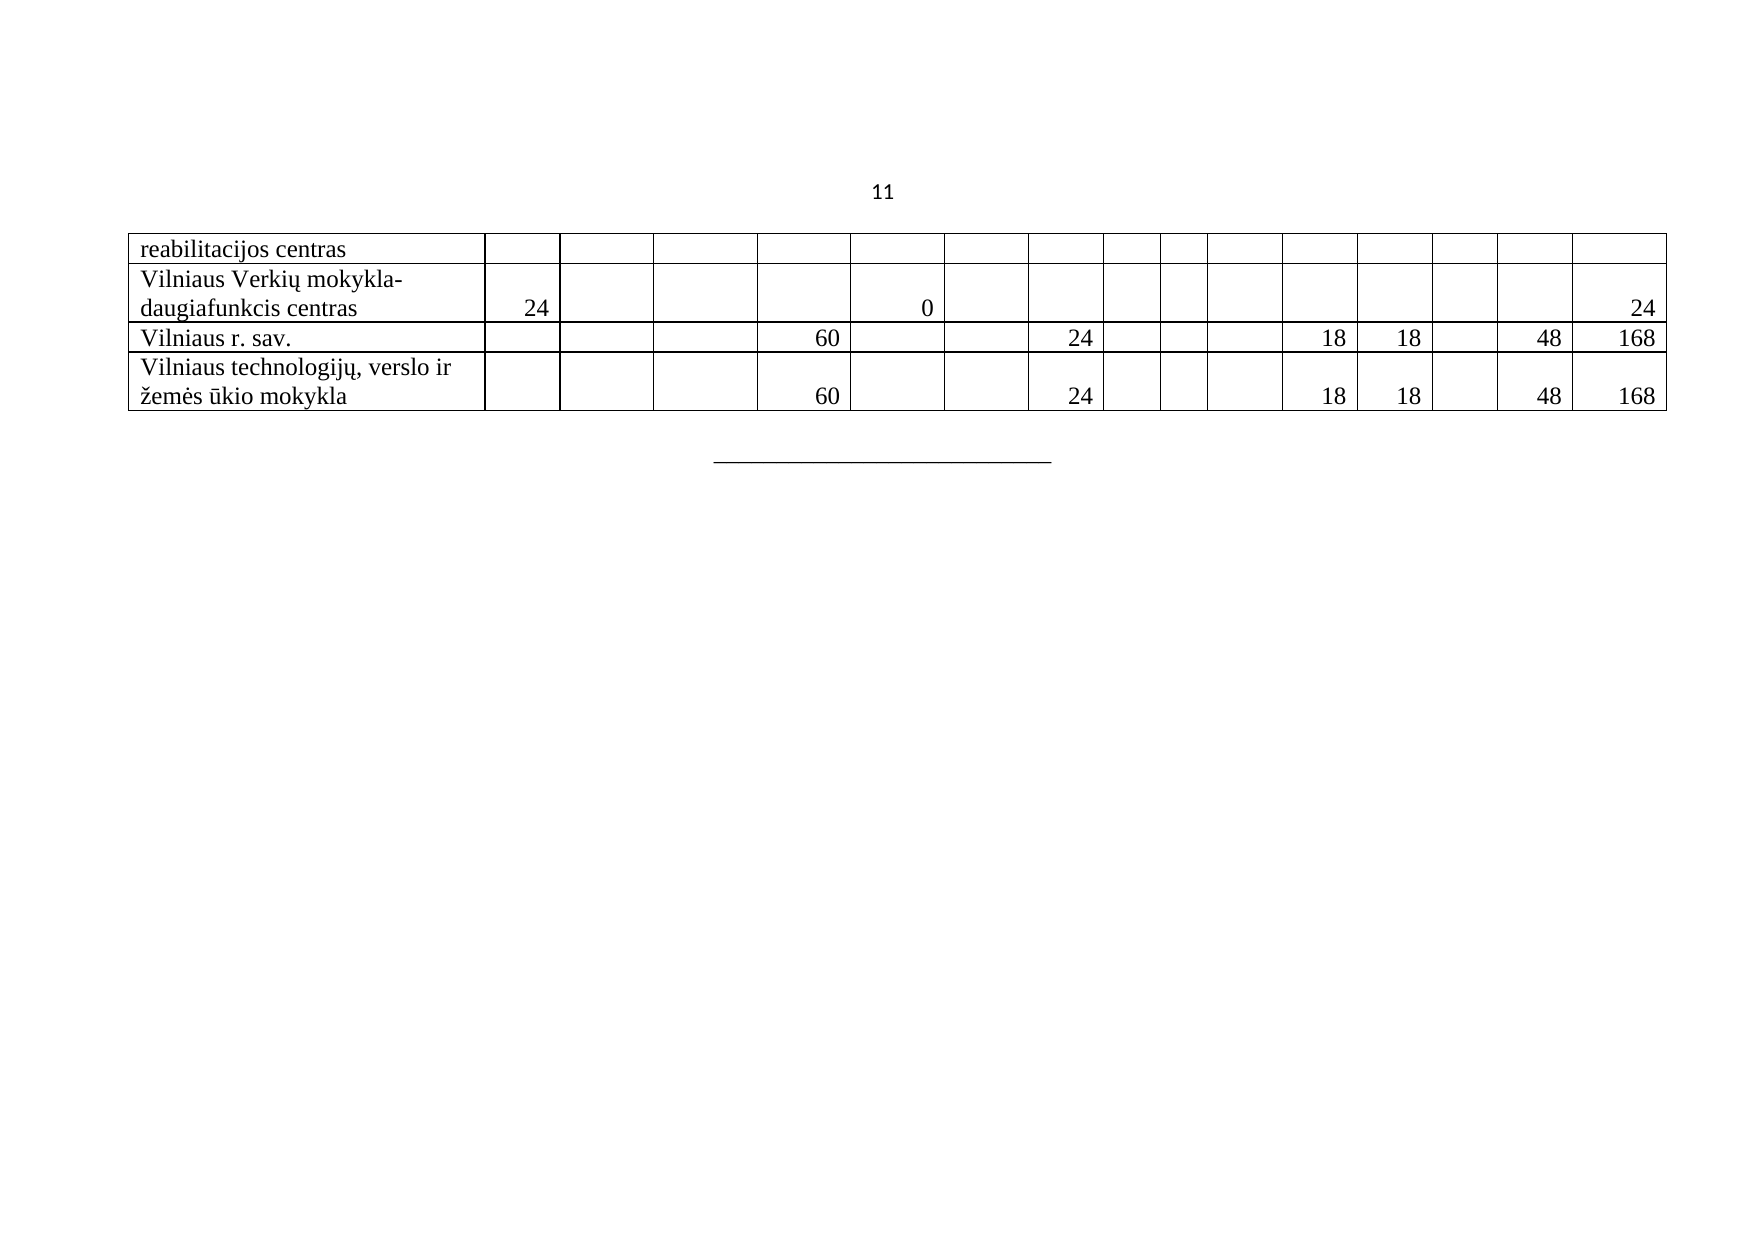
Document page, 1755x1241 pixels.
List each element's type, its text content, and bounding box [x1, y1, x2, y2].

table_cell [945, 353, 1028, 410]
table_cell [561, 323, 653, 351]
table_cell reabilitacijos centras [129, 234, 484, 263]
table_cell Vilniaus r. sav. [129, 323, 484, 351]
table_cell [1161, 234, 1207, 263]
table_cell [561, 264, 653, 321]
table_cell [1161, 353, 1207, 410]
table_cell [654, 264, 757, 321]
table_cell [1433, 234, 1497, 263]
table_cell [486, 234, 559, 263]
table_cell Vilniaus Verkių mokykla-daugiafunkcis centras [129, 264, 484, 321]
table_cell [851, 323, 944, 351]
table_cell Vilniaus technologijų, verslo ir žemės ūkio mokykla [129, 353, 484, 410]
table_cell [1433, 323, 1497, 351]
table_cell 24 [486, 264, 559, 321]
table_cell [945, 323, 1028, 351]
table_cell [561, 353, 653, 410]
table_cell [758, 264, 850, 321]
table_cell [1433, 264, 1497, 321]
table_cell [1208, 323, 1282, 351]
table_cell 18 [1358, 353, 1432, 410]
table_cell [758, 234, 850, 263]
table_cell [851, 234, 944, 263]
table_cell 24 [1573, 264, 1666, 321]
table_cell [561, 234, 653, 263]
table_cell [1208, 234, 1282, 263]
table_cell 0 [851, 264, 944, 321]
table_cell [486, 353, 559, 410]
table_cell [654, 234, 757, 263]
text ___________________________ [129, 437, 1636, 466]
table_cell [1283, 234, 1357, 263]
table_cell 18 [1283, 323, 1357, 351]
table_cell 168 [1573, 353, 1666, 410]
table_cell 168 [1573, 323, 1666, 351]
table_cell [945, 264, 1028, 321]
table_cell 60 [758, 353, 850, 410]
table_cell [1573, 234, 1666, 263]
table_cell [945, 234, 1028, 263]
table_cell [1029, 234, 1103, 263]
table_cell [654, 323, 757, 351]
table_cell [1161, 323, 1207, 351]
table_cell [1104, 353, 1160, 410]
table_cell 24 [1029, 323, 1103, 351]
table_cell [1161, 264, 1207, 321]
table_cell [851, 353, 944, 410]
table_cell 60 [758, 323, 850, 351]
table_cell [1104, 323, 1160, 351]
table_cell [1283, 264, 1357, 321]
table_cell [1104, 264, 1160, 321]
table_cell [1208, 353, 1282, 410]
table_cell [1498, 264, 1572, 321]
table_cell [1104, 234, 1160, 263]
table_cell [654, 353, 757, 410]
table_cell [1358, 234, 1432, 263]
table_cell 48 [1498, 353, 1572, 410]
table_cell [1208, 264, 1282, 321]
table_cell 18 [1358, 323, 1432, 351]
table_cell [486, 323, 559, 351]
table_cell 48 [1498, 323, 1572, 351]
table_cell [1498, 234, 1572, 263]
table_cell [1433, 353, 1497, 410]
table_cell 24 [1029, 353, 1103, 410]
table_cell 18 [1283, 353, 1357, 410]
table_cell [1358, 264, 1432, 321]
table_cell [1029, 264, 1103, 321]
